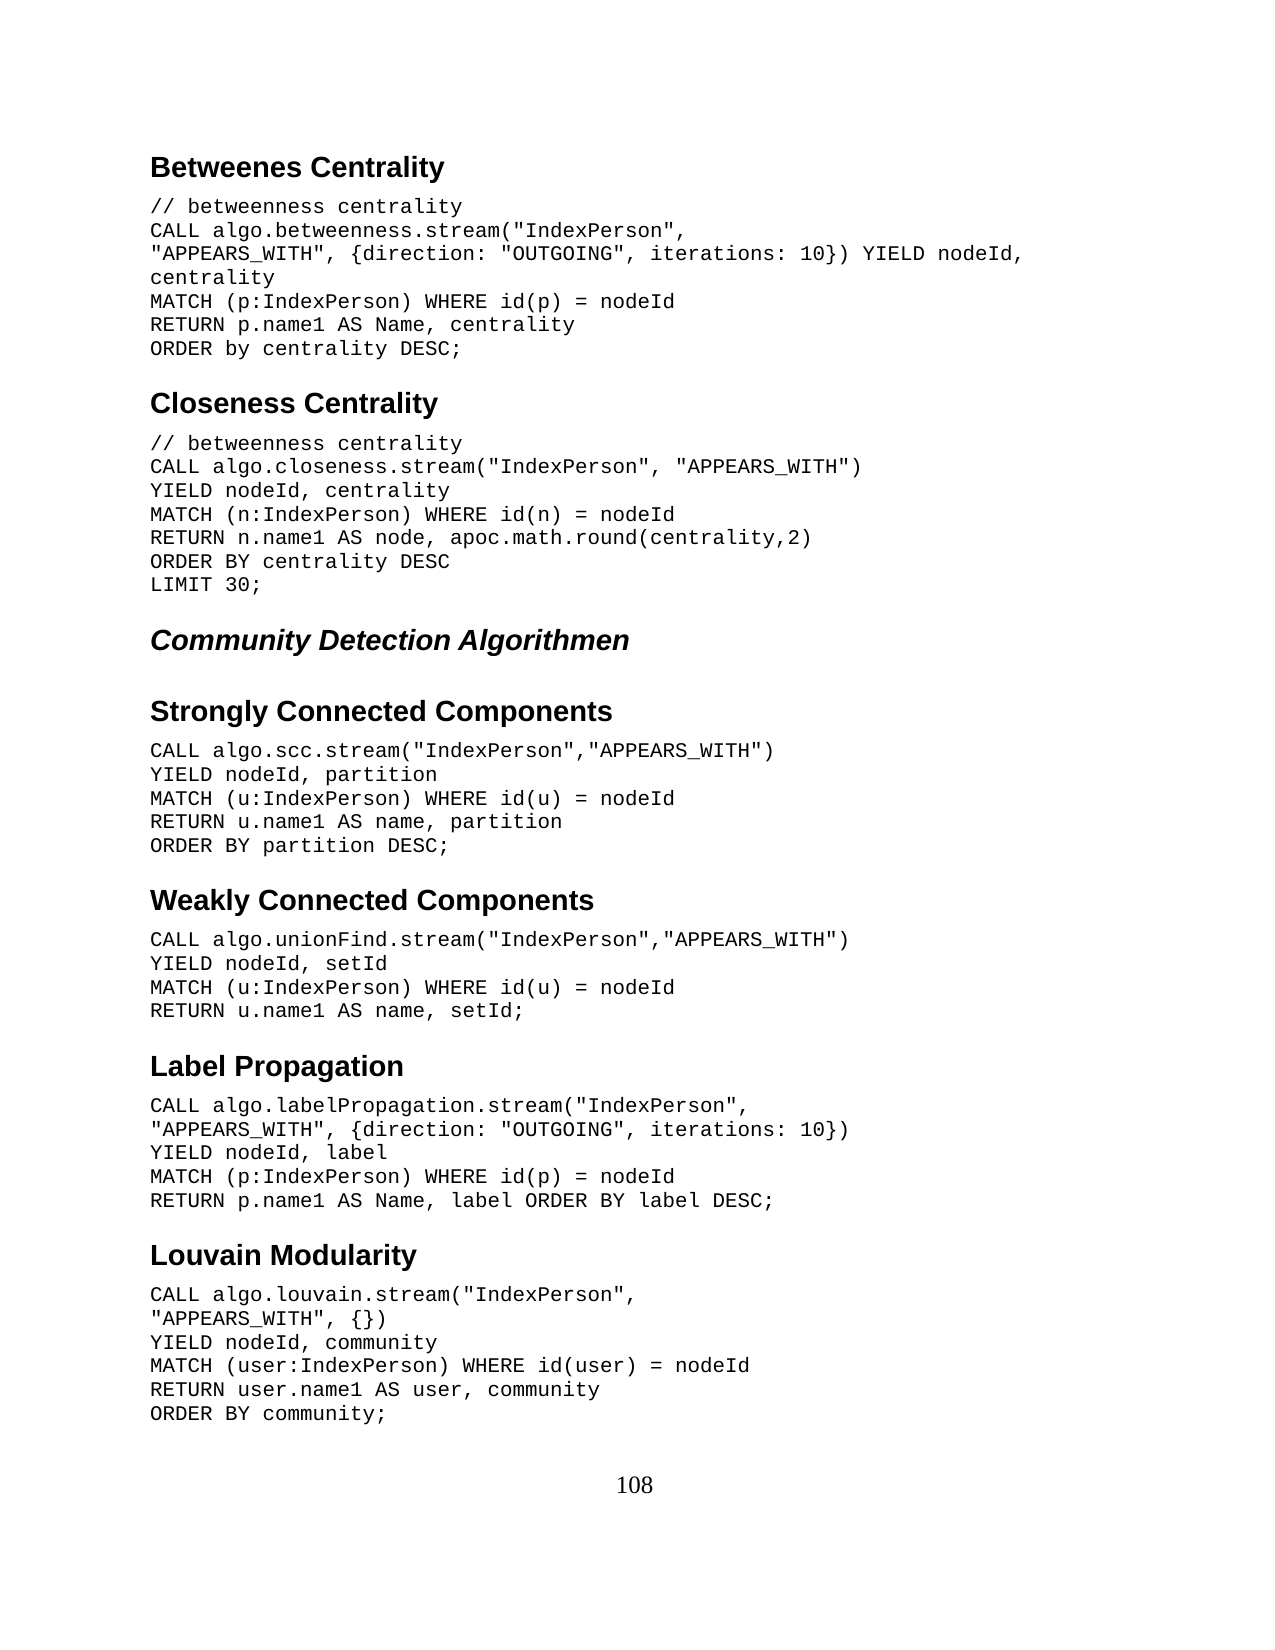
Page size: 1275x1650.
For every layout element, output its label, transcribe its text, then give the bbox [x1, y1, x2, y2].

subtitle Strongly Connected Components [150, 694, 1125, 728]
text CALL algo.betweenness.stream("IndexPerson", [150, 220, 1125, 243]
text RETURN u.name1 AS name, partition [150, 811, 1125, 835]
subtitle Closeness Centrality [150, 387, 1125, 420]
subtitle Label Propagation [150, 1049, 1125, 1083]
text ORDER by centrality DESC; [150, 338, 1125, 362]
text CALL algo.labelPropagation.stream("IndexPerson", [150, 1095, 1125, 1119]
text RETURN p.name1 AS Name, label ORDER BY label DESC; [150, 1190, 1125, 1213]
text ORDER BY community; [150, 1403, 1125, 1426]
text YIELD nodeId, partition [150, 764, 1125, 787]
text YIELD nodeId, setId [150, 953, 1125, 977]
text RETURN user.name1 AS user, community [150, 1379, 1125, 1403]
subtitle Weakly Connected Components [150, 883, 1125, 917]
text RETURN p.name1 AS Name, centrality [150, 314, 1125, 338]
text ORDER BY centrality DESC [150, 551, 1125, 574]
text CALL algo.scc.stream("IndexPerson","APPEARS_WITH") [150, 740, 1125, 764]
text YIELD nodeId, community [150, 1332, 1125, 1355]
text RETURN n.name1 AS node, apoc.math.round(centrality,2) [150, 527, 1125, 551]
text YIELD nodeId, label [150, 1142, 1125, 1166]
text RETURN u.name1 AS name, setId; [150, 1000, 1125, 1024]
text MATCH (n:IndexPerson) WHERE id(n) = nodeId [150, 503, 1125, 527]
text MATCH (u:IndexPerson) WHERE id(u) = nodeId [150, 977, 1125, 1000]
text CALL algo.closeness.stream("IndexPerson", "APPEARS_WITH") [150, 456, 1125, 480]
text YIELD nodeId, centrality [150, 480, 1125, 503]
text MATCH (p:IndexPerson) WHERE id(p) = nodeId [150, 291, 1125, 314]
text "APPEARS_WITH", {}) [150, 1308, 1125, 1332]
subtitle Community Detection Algorithmen [150, 623, 1125, 657]
text CALL algo.unionFind.stream("IndexPerson","APPEARS_WITH") [150, 929, 1125, 953]
text MATCH (u:IndexPerson) WHERE id(u) = nodeId [150, 787, 1125, 811]
text MATCH (user:IndexPerson) WHERE id(user) = nodeId [150, 1355, 1125, 1379]
text "APPEARS_WITH", {direction: "OUTGOING", iterations: 10}) [150, 1119, 1125, 1142]
text LIMIT 30; [150, 574, 1125, 598]
text ORDER BY partition DESC; [150, 835, 1125, 858]
text // betweenness centrality [150, 433, 1125, 456]
subtitle Louvain Modularity [150, 1238, 1125, 1272]
text "APPEARS_WITH", {direction: "OUTGOING", iterations: 10}) YIELD nodeId, centrality [150, 243, 1125, 291]
text CALL algo.louvain.stream("IndexPerson", [150, 1284, 1125, 1308]
text // betweenness centrality [150, 196, 1125, 220]
subtitle Betweenes Centrality [150, 150, 1125, 183]
text MATCH (p:IndexPerson) WHERE id(p) = nodeId [150, 1166, 1125, 1190]
